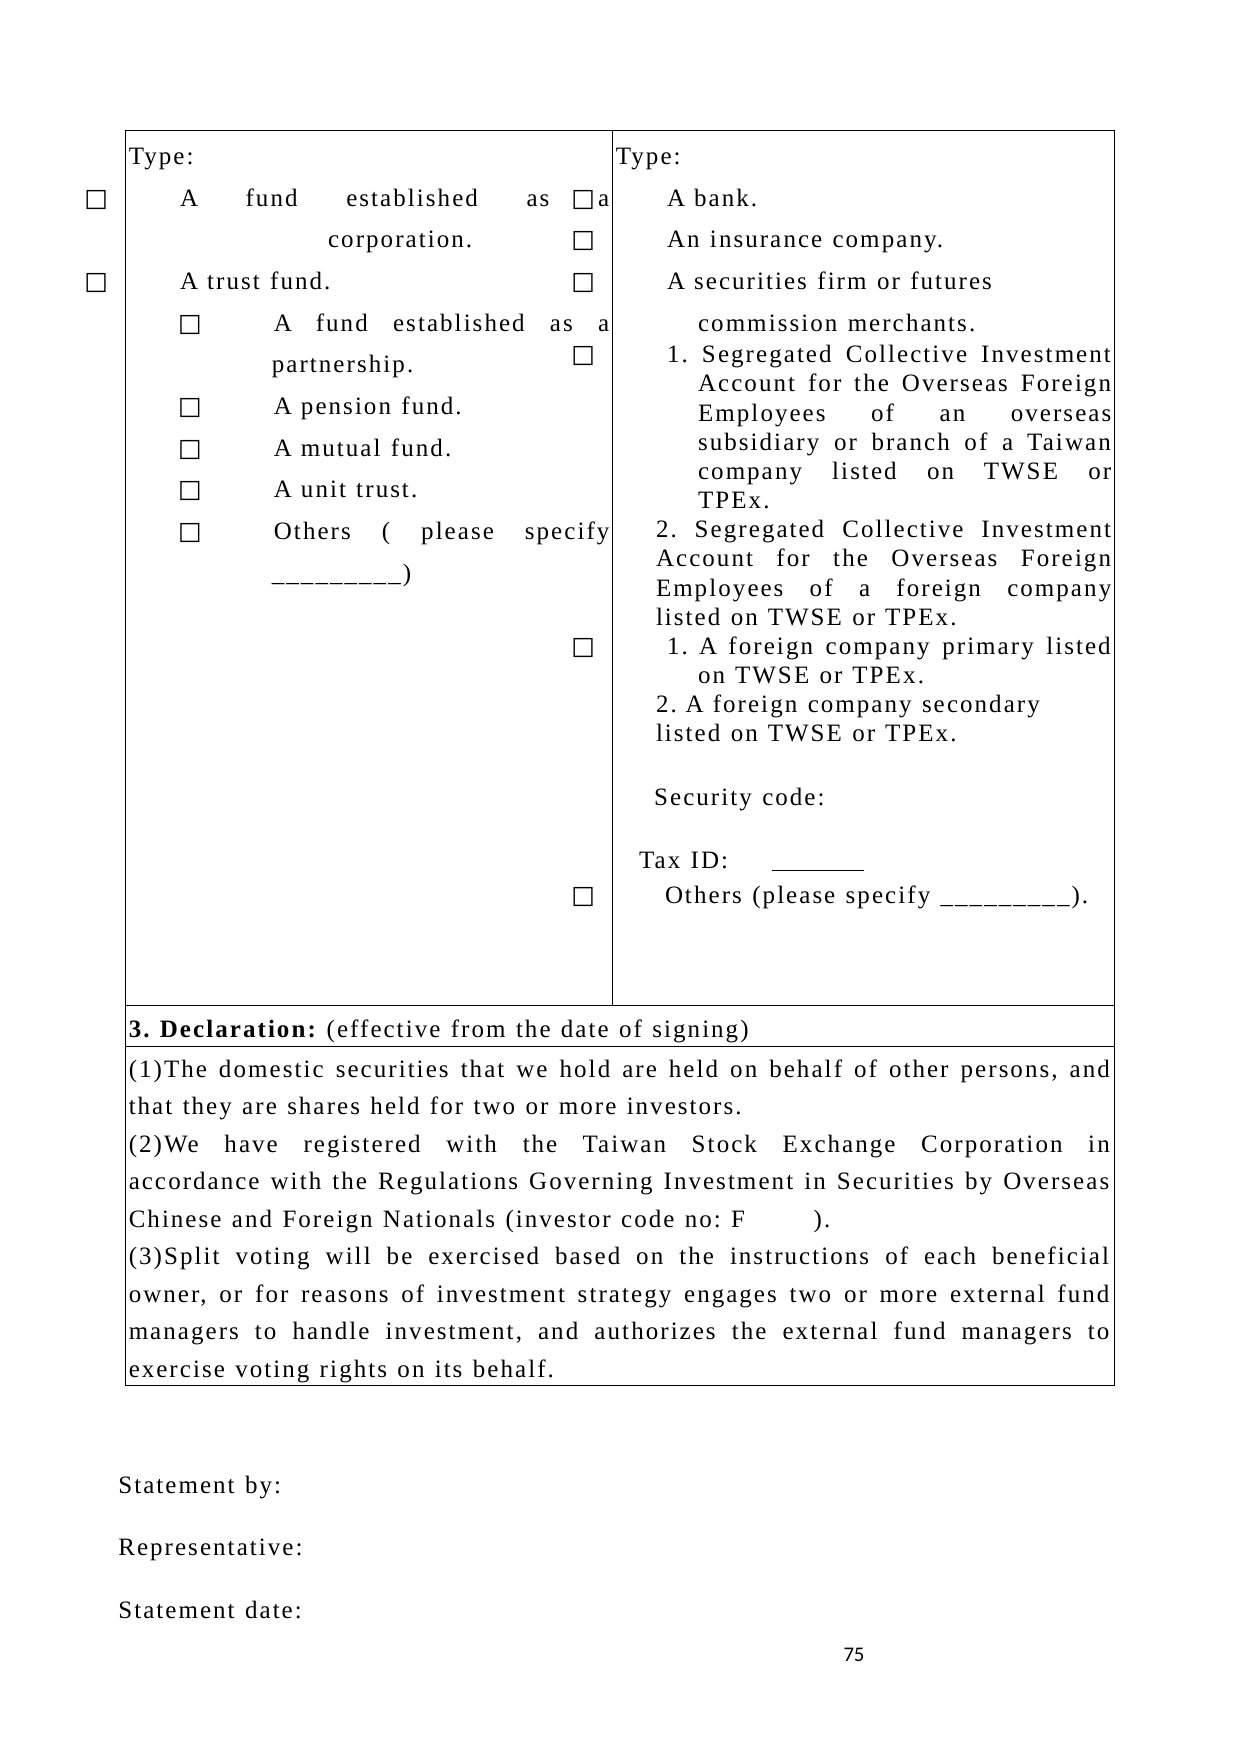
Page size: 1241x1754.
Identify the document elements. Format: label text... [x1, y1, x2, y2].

table_cell Type: A fund established as a corporation. A trust fund. A fund established as a partnership. A pension fund. A mutual fund. A unit trust. Others ( please specify _________) [126, 131, 612, 1005]
table_cell (1)The domestic securities that we hold are held on behalf of other persons, and that they are shares held for two or more investors. (2)We have registered with the Taiwan Stock Exchange Corporation in accordance with the Regulations Governing Investment in Securities by Overseas Chinese and Foreign Nationals (investor code no: F ). (3)Split voting will be exercised based on the instructions of each beneficial owner, or for reasons of investment strategy engages two or more external fund managers to handle investment, and authorizes the external fund managers to exercise voting rights on its behalf. [126, 1047, 1114, 1385]
text Statement by: [118, 1442, 1122, 1505]
table_cell 3. Declaration: (effective from the date of signing) [126, 1006, 1114, 1046]
text Representative: [118, 1505, 1122, 1567]
table_cell Type: A bank. An insurance company. A securities firm or futures commission merchants. 1. Segregated Collective Investment Account for the Overseas Foreign Employees of an overseas subsidiary or branch of a Taiwan company listed on TWSE or TPEx. 2. Segregated Collective Investment Account for the Overseas Foreign Employees of a foreign company listed on TWSE or TPEx. 1. A foreign company primary listed on TWSE or TPEx. 2. A foreign company secondary listed on TWSE or TPEx. Security code: Tax ID: Others (please specify _________). [613, 131, 1114, 1005]
text Statement date: [118, 1567, 1122, 1630]
